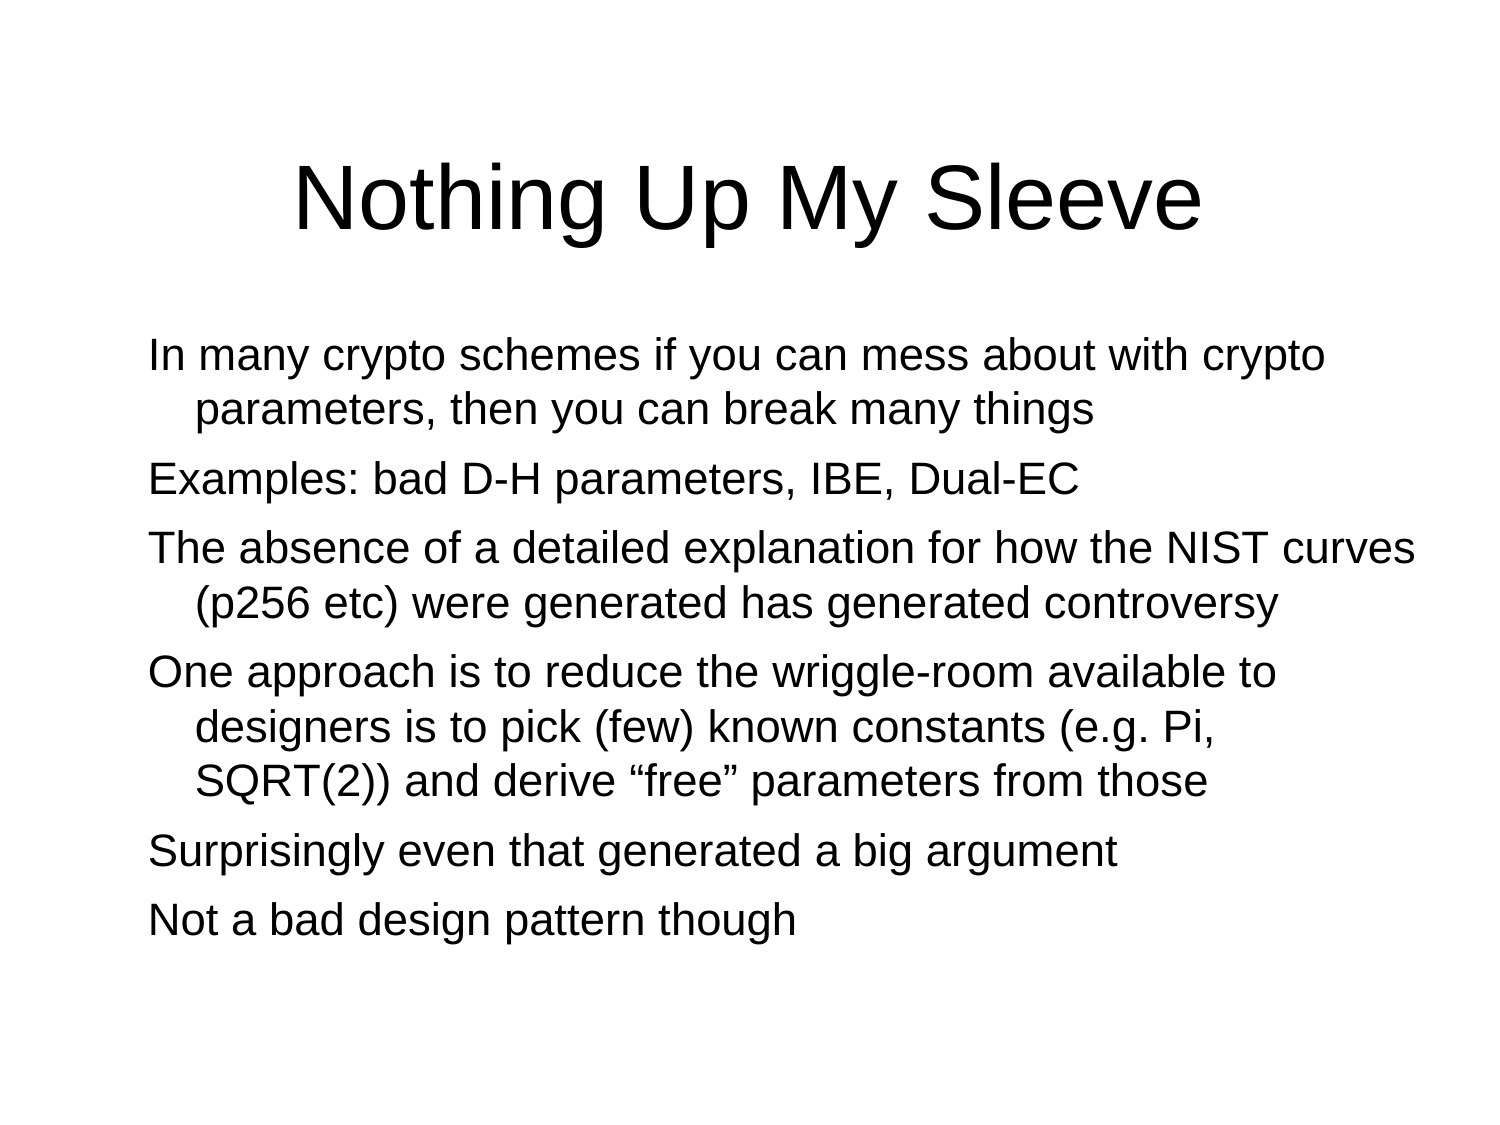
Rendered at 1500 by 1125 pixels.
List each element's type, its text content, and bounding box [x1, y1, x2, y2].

list In many crypto schemes if you can mess about with crypto parameters, then you can break many things Examples: bad D-H parameters, IBE, Dual-EC The absence of a detailed explanation for how the NIST curves (p256 etc) were generated has generated controversy One approach is to reduce the wriggle-room available to designers is to pick (few) known constants (e.g. Pi, SQRT(2)) and derive “free” parameters from those Surprisingly even that generated a big argument Not a bad design pattern though [143, 324, 1418, 984]
title Nothing Up My Sleeve [112, 107, 1387, 279]
